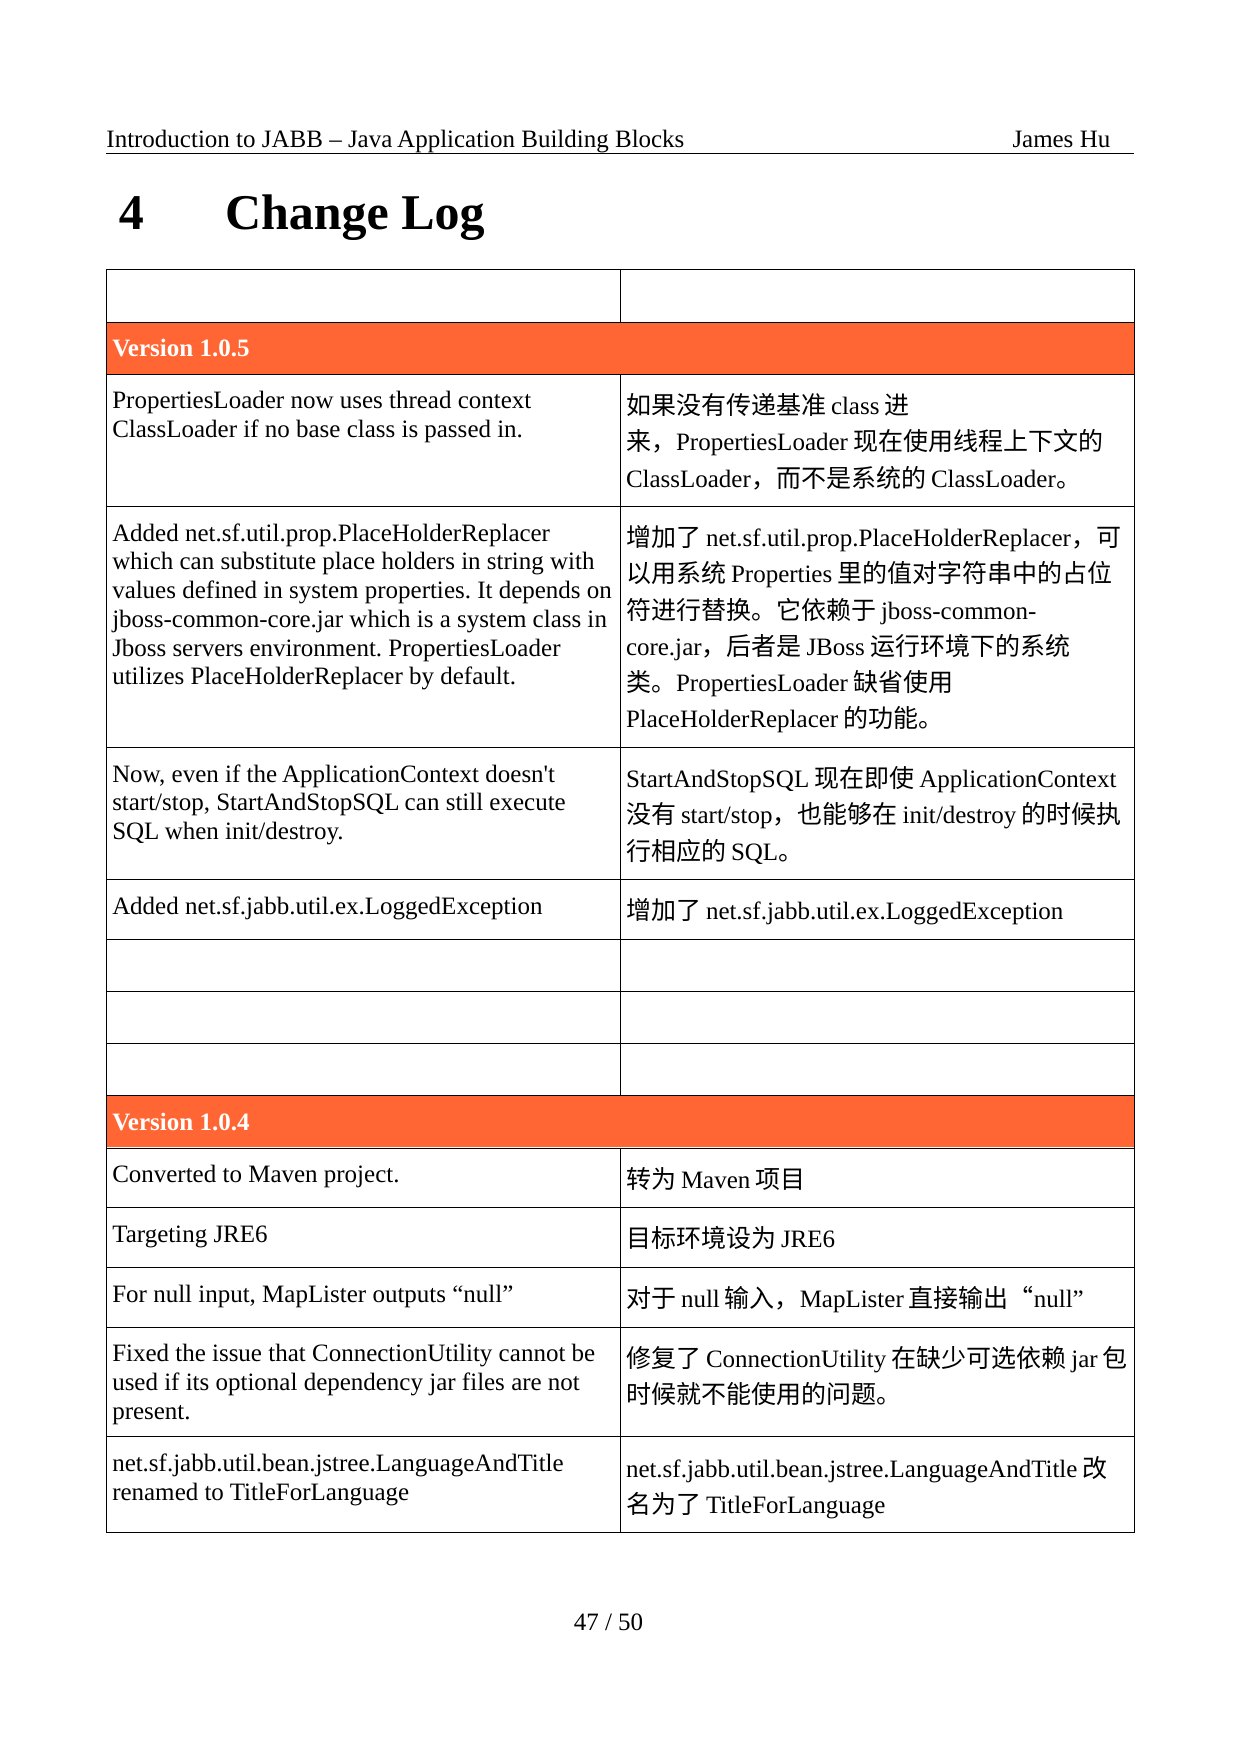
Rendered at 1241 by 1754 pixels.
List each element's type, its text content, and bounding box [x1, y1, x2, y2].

table_cell Fixed the issue that ConnectionUtility cannot be used if its optional dependency jar files are not present. [107, 1328, 620, 1436]
table_cell 对于null输入，MapLister直接输出“null” [621, 1268, 1134, 1327]
table_cell Converted to Maven project. [107, 1149, 620, 1207]
table_cell [621, 992, 1134, 1043]
table_cell [107, 1044, 620, 1095]
table_cell Added net.sf.jabb.util.ex.LoggedException [107, 880, 620, 939]
table_header [621, 270, 1134, 322]
table_cell Added net.sf.util.prop.PlaceHolderReplacer which can substitute place holders in string with values defined in system properties. It depends on jboss-common-core.jar which is a system class in Jboss servers environment. PropertiesLoader utilizes PlaceHolderReplacer by default. [107, 507, 620, 747]
table_cell 转为Maven项目 [621, 1149, 1134, 1207]
table_cell [621, 940, 1134, 991]
subtitle Change Log [106, 182, 1134, 240]
table_cell Version 1.0.4 [107, 1096, 1134, 1147]
table_cell PropertiesLoader now uses thread context ClassLoader if no base class is passed in. [107, 375, 620, 506]
table_cell net.sf.jabb.util.bean.jstree.LanguageAndTitle renamed to TitleForLanguage [107, 1437, 620, 1532]
table_cell 增加了net.sf.util.prop.PlaceHolderReplacer，可以用系统Properties里的值对字符串中的占位符进行替换。它依赖于jboss-common-core.jar，后者是JBoss运行环境下的系统类。PropertiesLoader缺省使用PlaceHolderReplacer的功能。 [621, 507, 1134, 747]
table_cell 目标环境设为JRE6 [621, 1208, 1134, 1267]
table_cell net.sf.jabb.util.bean.jstree.LanguageAndTitle改名为了TitleForLanguage [621, 1437, 1134, 1532]
table_cell 修复了ConnectionUtility在缺少可选依赖jar包时候就不能使用的问题。 [621, 1328, 1134, 1436]
table_cell Targeting JRE6 [107, 1208, 620, 1267]
table_cell 增加了net.sf.jabb.util.ex.LoggedException [621, 880, 1134, 939]
table_cell Now, even if the ApplicationContext doesn't start/stop, StartAndStopSQL can still execute SQL when init/destroy. [107, 748, 620, 879]
table_cell Version 1.0.5 [107, 323, 1134, 374]
table_cell StartAndStopSQL现在即使ApplicationContext没有start/stop，也能够在init/destroy的时候执行相应的SQL。 [621, 748, 1134, 879]
table_cell [107, 992, 620, 1043]
table_cell 如果没有传递基准class进来，PropertiesLoader现在使用线程上下文的ClassLoader，而不是系统的ClassLoader。 [621, 375, 1134, 506]
table_cell [107, 940, 620, 991]
table_cell For null input, MapLister outputs “null” [107, 1268, 620, 1327]
table_header [107, 270, 620, 322]
table_cell [621, 1044, 1134, 1095]
